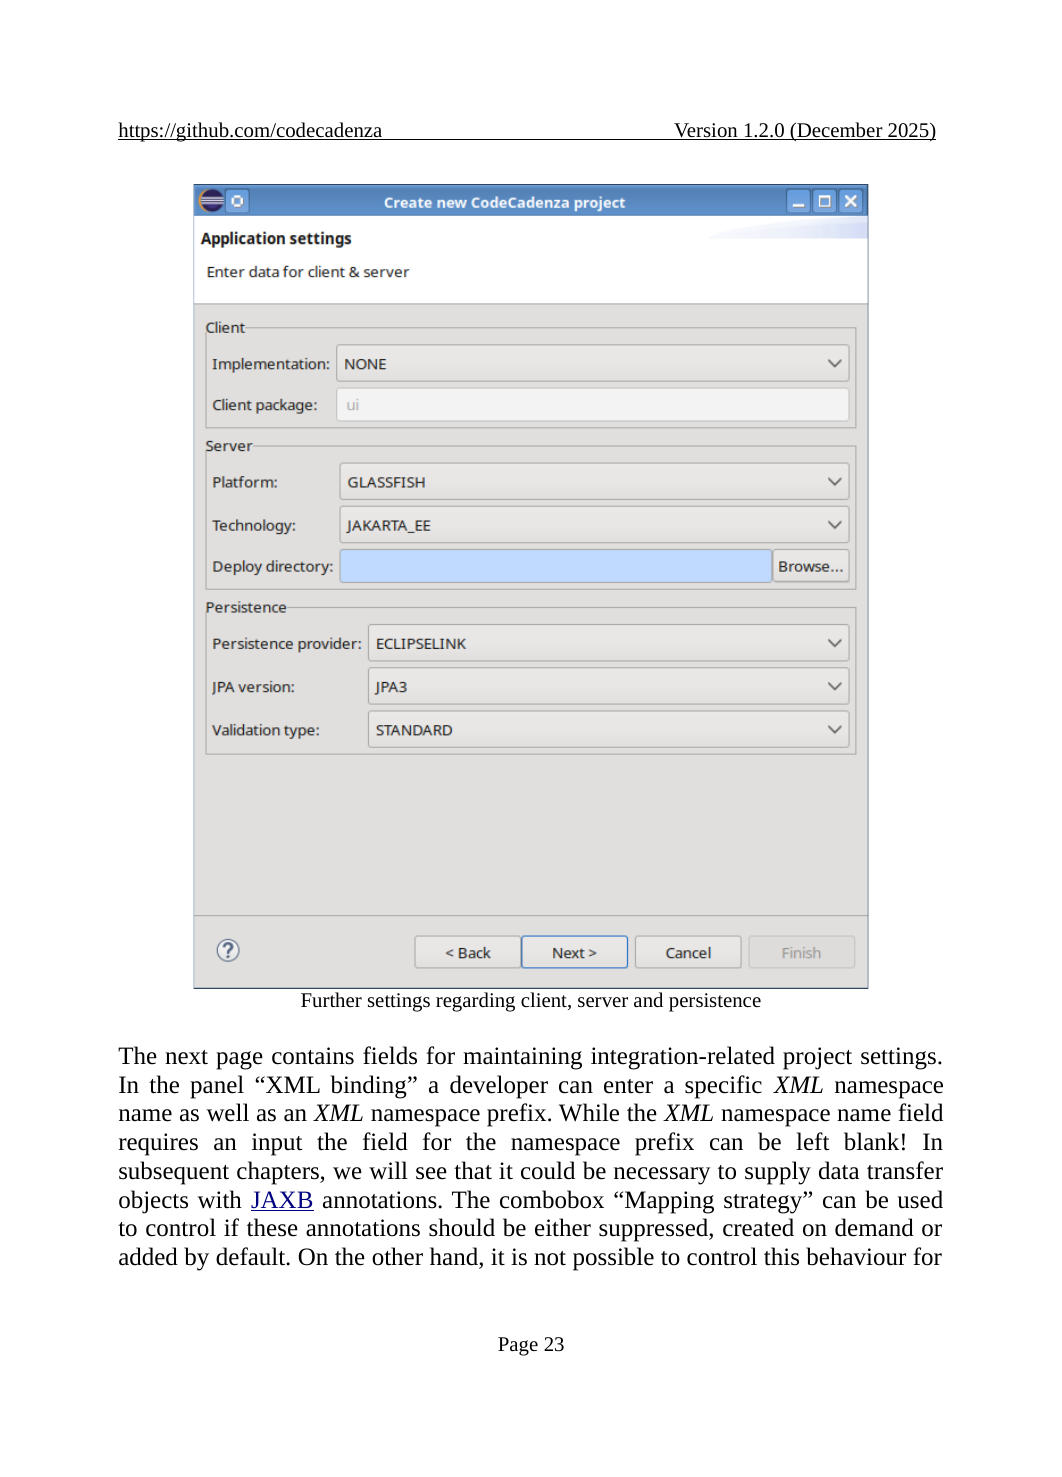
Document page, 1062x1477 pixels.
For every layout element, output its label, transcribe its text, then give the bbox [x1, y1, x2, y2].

text Further settings regarding client, server and persistence [193, 989, 868, 1012]
picture [193, 184, 869, 989]
text The next page contains fields for maintaining integration-related project settings. In the panel “XML binding” a developer can enter a specific XML namespace name as well as an XML namespace prefix. While the XML namespace name field requires an input the field for the namespace prefix can be left blank! In subsequent chapters, we will see that it could be necessary to supply data transfer objects with JAXB annotations. The combobox “Mapping strategy” can be used to control if these annotations should be either suppressed, created on demand or added by default. On the other hand, it is not possible to control this behaviour for [118, 1041, 944, 1271]
